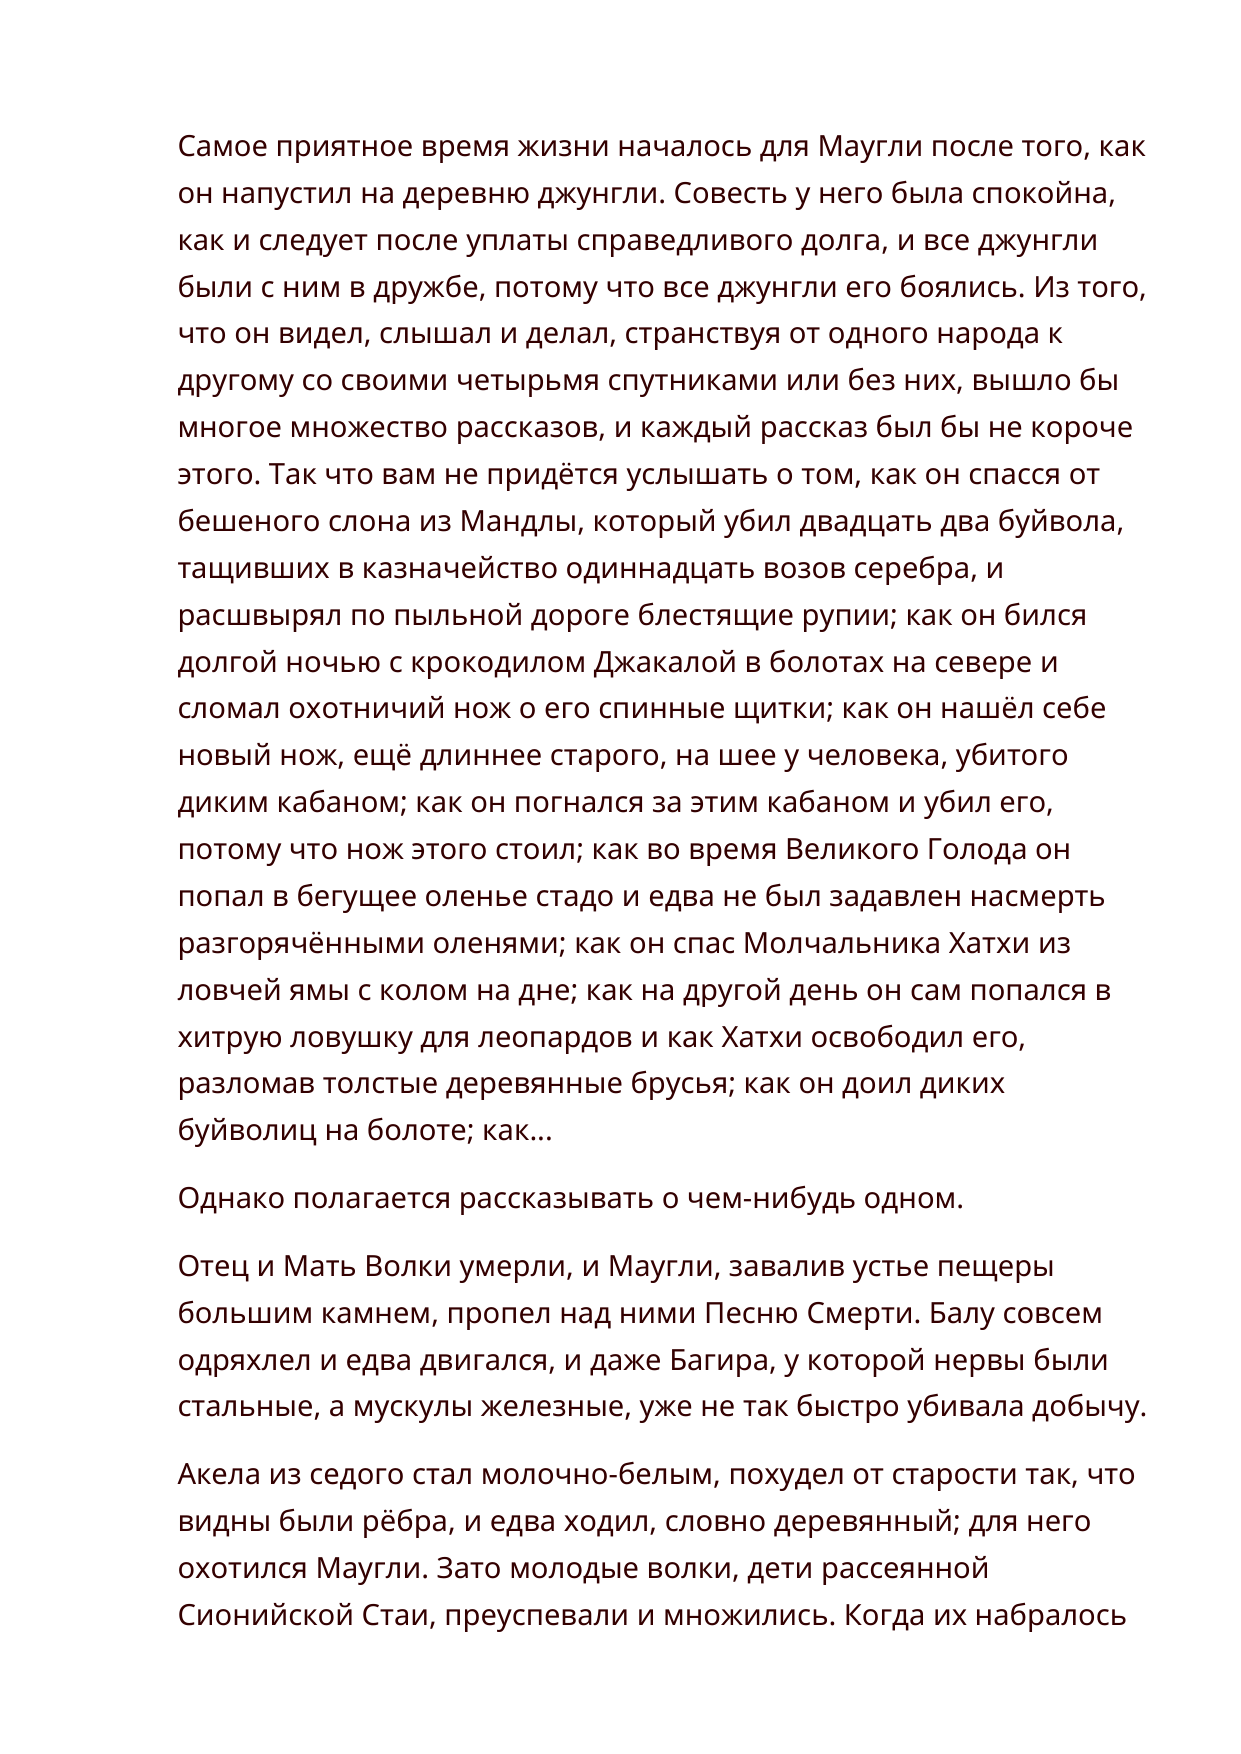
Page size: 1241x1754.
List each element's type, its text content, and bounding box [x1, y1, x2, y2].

text Самое приятное время жизни началось для Маугли после того, как он напустил на деревню джунгли. Совесть у него была спокойна, как и следует после уплаты справедливого долга, и все джунгли были с ним в дружбе, потому что все джунгли его боялись. Из того, что он видел, слышал и делал, странствуя от одного народа к другому со своими четырьмя спутниками или без них, вышло бы многое множество рассказов, и каждый рассказ был бы не короче этого. Так что вам не придётся услышать о том, как он спасся от бешеного слона из Мандлы, который убил двадцать два буйвола, тащивших в казначейство одиннадцать возов серебра, и расшвырял по пыльной дороге блестящие рупии; как он бился долгой ночью с крокодилом Джакалой в болотах на севере и сломал охотничий нож о его спинные щитки; как он нашёл себе новый нож, ещё длиннее старого, на шее у человека, убитого диким кабаном; как он погнался за этим кабаном и убил его, потому что нож этого стоил; как во время Великого Голода он попал в бегущее оленье стадо и едва не был задавлен насмерть разгорячёнными оленями; как он спас Молчальника Хатхи из ловчей ямы с колом на дне; как на другой день он сам попался в хитрую ловушку для леопардов и как Хатхи освободил его, разломав толстые деревянные брусья; как он доил диких буйволиц на болоте; как... [177, 118, 1152, 1149]
text Отец и Мать Волки умерли, и Маугли, завалив устье пещеры большим камнем, пропел над ними Песню Смерти. Балу совсем одряхлел и едва двигался, и даже Багира, у которой нервы были стальные, а мускулы железные, уже не так быстро убивала добычу. [177, 1238, 1152, 1425]
text Акела из седого стал молочно-белым, похудел от старости так, что видны были рёбра, и едва ходил, словно деревянный; для него охотился Маугли. Зато молодые волки, дети рассеянной Сионийской Стаи, преуспевали и множились. Когда их набралось [177, 1446, 1152, 1634]
text Однако полагается рассказывать о чем-нибудь одном. [177, 1170, 1152, 1217]
